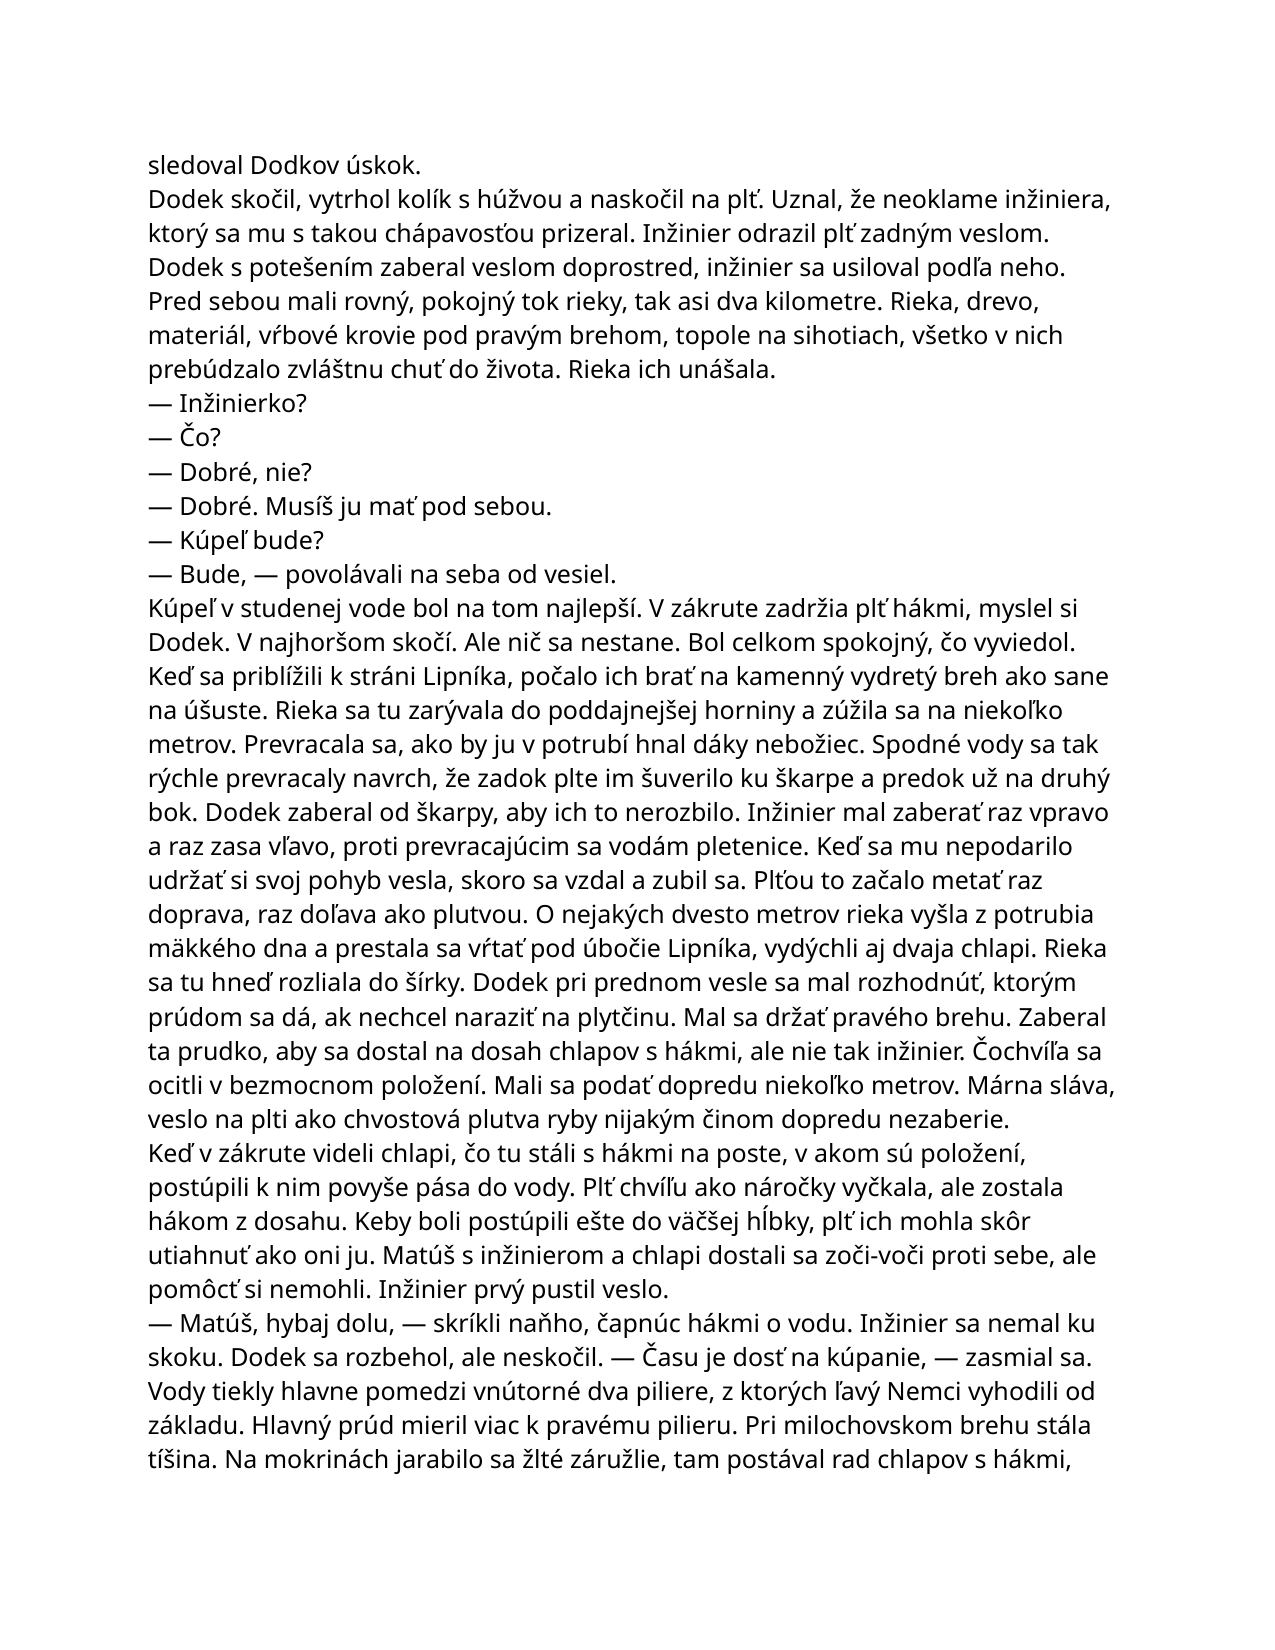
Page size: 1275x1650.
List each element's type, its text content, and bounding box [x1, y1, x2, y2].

text Vody tiekly hlavne pomedzi vnútorné dva piliere, z ktorých ľavý Nemci vyhodili od základu. Hlavný prúd mieril viac k pravému pilieru. Pri milochovskom brehu stála tíšina. Na mokrinách jarabilo sa žlté záružlie, tam postával rad chlapov s hákmi, [148, 1374, 1127, 1476]
text Kúpeľ v studenej vode bol na tom najlepší. V zákrute zadržia plť hákmi, myslel si Dodek. V najhoršom skočí. Ale nič sa nestane. Bol celkom spokojný, čo vyviedol. [148, 590, 1127, 658]
text — Čo? [148, 420, 1127, 454]
text sledoval Dodkov úskok. [148, 148, 1127, 182]
text — Inžinierko? [148, 386, 1127, 420]
text Keď v zákrute videli chlapi, čo tu stáli s hákmi na poste, v akom sú položení, postúpili k nim povyše pása do vody. Plť chvíľu ako náročky vyčkala, ale zostala hákom z dosahu. Keby boli postúpili ešte do väčšej hĺbky, plť ich mohla skôr utiahnuť ako oni ju. Matúš s inžinierom a chlapi dostali sa zoči-voči proti sebe, ale pomôcť si nemohli. Inžinier prvý pustil veslo. [148, 1135, 1127, 1306]
text Keď sa priblížili k stráni Lipníka, počalo ich brať na kamenný vydretý breh ako sane na úšuste. Rieka sa tu zarývala do poddajnejšej horniny a zúžila sa na niekoľko metrov. Prevracala sa, ako by ju v potrubí hnal dáky nebožiec. Spodné vody sa tak rýchle prevracaly navrch, že zadok plte im šuverilo ku škarpe a predok už na druhý bok. Dodek zaberal od škarpy, aby ich to nerozbilo. Inžinier mal zaberať raz vpravo a raz zasa vľavo, proti prevracajúcim sa vodám pletenice. Keď sa mu nepodarilo udržať si svoj pohyb vesla, skoro sa vzdal a zubil sa. Plťou to začalo metať raz doprava, raz doľava ako plutvou. O nejakých dvesto metrov rieka vyšla z potrubia mäkkého dna a prestala sa vŕtať pod úbočie Lipníka, vydýchli aj dvaja chlapi. Rieka sa tu hneď rozliala do šírky. Dodek pri prednom vesle sa mal rozhodnúť, ktorým prúdom sa dá, ak nechcel naraziť na plytčinu. Mal sa držať pravého brehu. Zaberal ta prudko, aby sa dostal na dosah chlapov s hákmi, ale nie tak inžinier. Čochvíľa sa ocitli v bezmocnom položení. Mali sa podať dopredu niekoľko metrov. Márna sláva, veslo na plti ako chvostová plutva ryby nijakým činom dopredu nezaberie. [148, 658, 1127, 1135]
text Dodek skočil, vytrhol kolík s húžvou a naskočil na plť. Uznal, že neoklame inžiniera, ktorý sa mu s takou chápavosťou prizeral. Inžinier odrazil plť zadným veslom. Dodek s potešením zaberal veslom doprostred, inžinier sa usiloval podľa neho. Pred sebou mali rovný, pokojný tok rieky, tak asi dva kilometre. Rieka, drevo, materiál, vŕbové krovie pod pravým brehom, topole na sihotiach, všetko v nich prebúdzalo zvláštnu chuť do života. Rieka ich unášala. [148, 182, 1127, 386]
text — Bude, — povolávali na seba od vesiel. [148, 556, 1127, 590]
text — Dobré, nie? [148, 454, 1127, 488]
text — Matúš, hybaj dolu, — skríkli naňho, čapnúc hákmi o vodu. Inžinier sa nemal ku skoku. Dodek sa rozbehol, ale neskočil. — Času je dosť na kúpanie, — zasmial sa. [148, 1306, 1127, 1374]
text — Dobré. Musíš ju mať pod sebou. [148, 488, 1127, 522]
text — Kúpeľ bude? [148, 522, 1127, 556]
